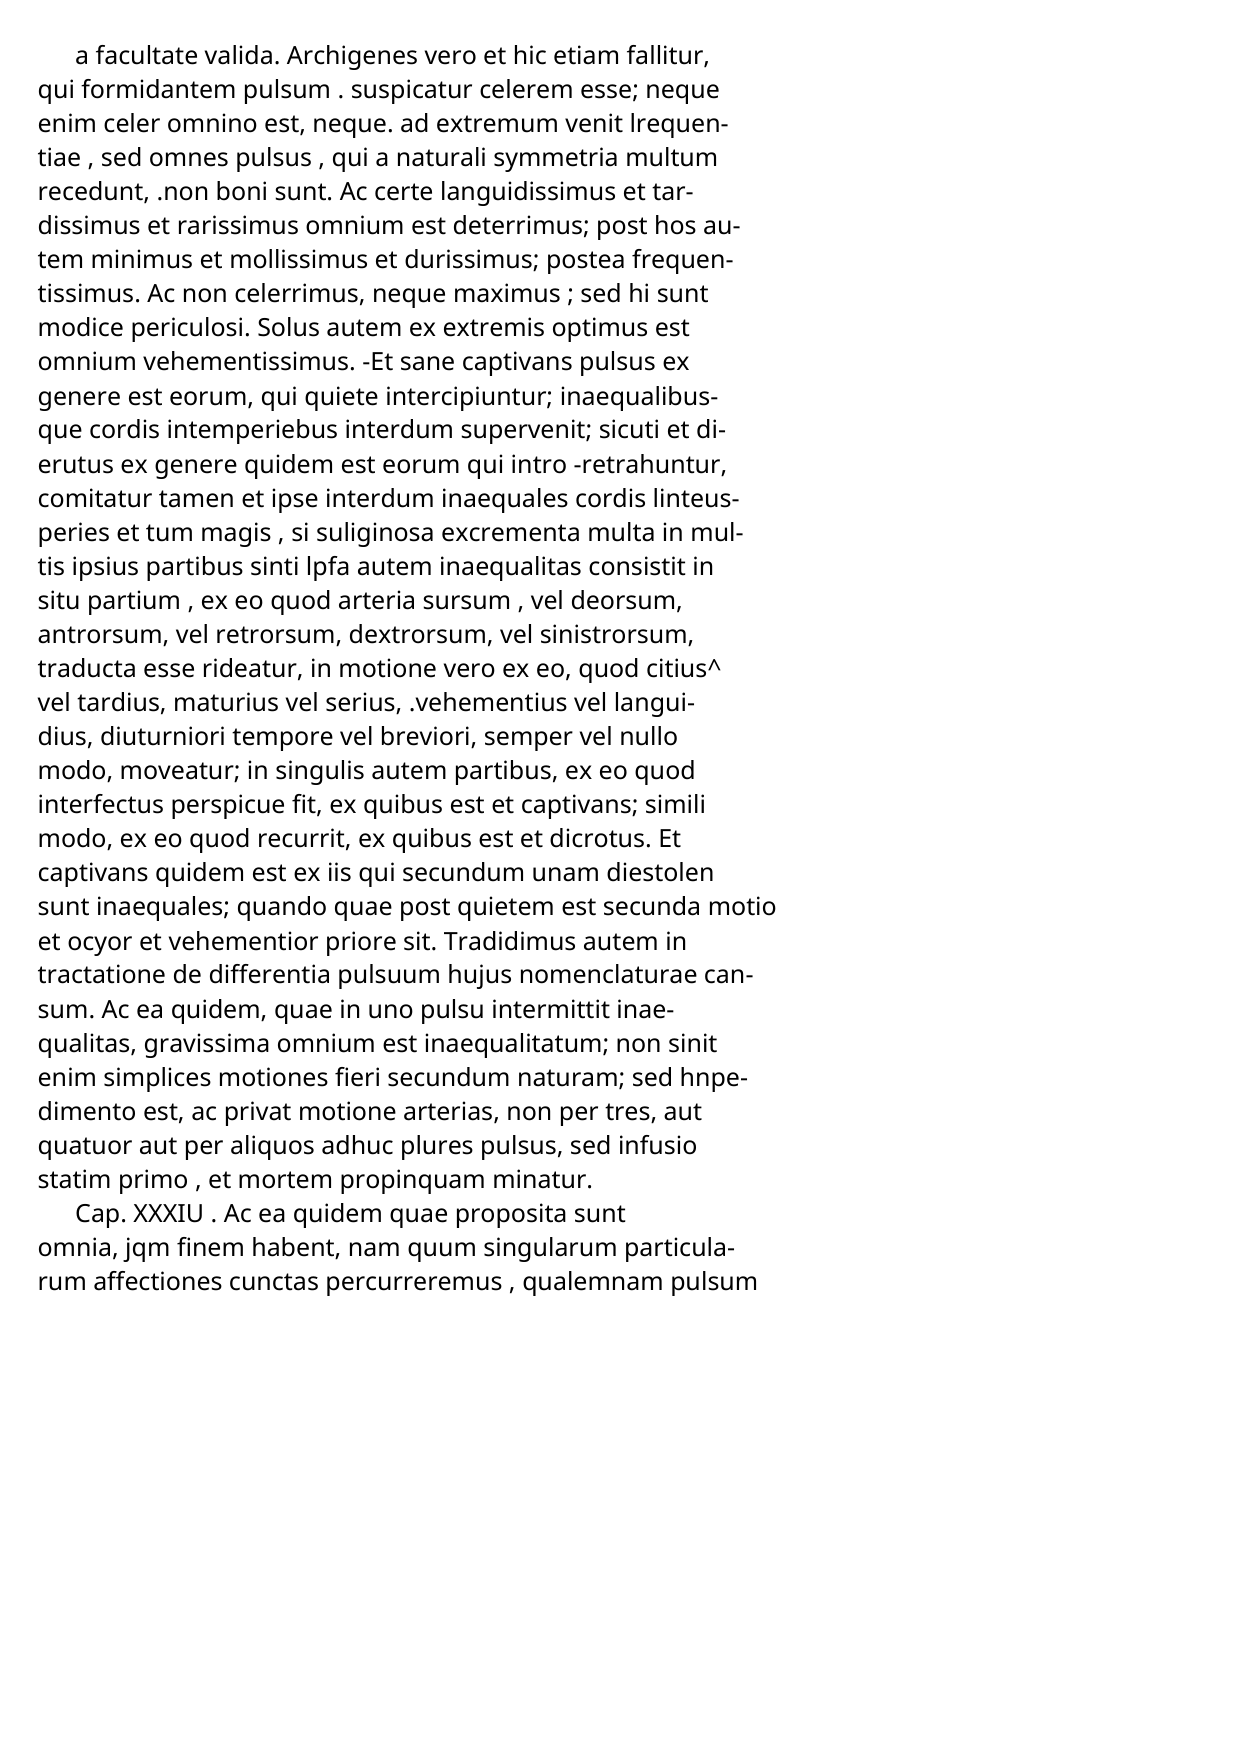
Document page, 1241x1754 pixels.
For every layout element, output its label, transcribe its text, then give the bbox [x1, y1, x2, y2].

text Cap. XXXIU . Ac ea quidem quae proposita sunt omnia, jqm finem habent, nam quum singularum particula- rum affectiones cunctas percurreremus , qualemnam pulsum [37, 1196, 1203, 1298]
text a facultate valida. Archigenes vero et hic etiam fallitur, qui formidantem pulsum . suspicatur celerem esse; neque enim celer omnino est, neque. ad extremum venit lrequen- tiae , sed omnes pulsus , qui a naturali symmetria multum recedunt, .non boni sunt. Ac certe languidissimus et tar- dissimus et rarissimus omnium est deterrimus; post hos au- tem minimus et mollissimus et durissimus; postea frequen- tissimus. Ac non celerrimus, neque maximus ; sed hi sunt modice periculosi. Solus autem ex extremis optimus est omnium vehementissimus. -Et sane captivans pulsus ex genere est eorum, qui quiete intercipiuntur; inaequalibus- que cordis intemperiebus interdum supervenit; sicuti et di- erutus ex genere quidem est eorum qui intro -retrahuntur, comitatur tamen et ipse interdum inaequales cordis linteus- peries et tum magis , si suliginosa excrementa multa in mul- tis ipsius partibus sinti lpfa autem inaequalitas consistit in situ partium , ex eo quod arteria sursum , vel deorsum, antrorsum, vel retrorsum, dextrorsum, vel sinistrorsum, traducta esse rideatur, in motione vero ex eo, quod citius^ vel tardius, maturius vel serius, .vehementius vel langui- dius, diuturniori tempore vel breviori, semper vel nullo modo, moveatur; in singulis autem partibus, ex eo quod interfectus perspicue fit, ex quibus est et captivans; simili modo, ex eo quod recurrit, ex quibus est et dicrotus. Et captivans quidem est ex iis qui secundum unam diestolen sunt inaequales; quando quae post quietem est secunda motio et ocyor et vehementior priore sit. Tradidimus autem in tractatione de differentia pulsuum hujus nomenclaturae can- sum. Ac ea quidem, quae in uno pulsu intermittit inae- qualitas, gravissima omnium est inaequalitatum; non sinit enim simplices motiones fieri secundum naturam; sed hnpe- dimento est, ac privat motione arterias, non per tres, aut quatuor aut per aliquos adhuc plures pulsus, sed infusio statim primo , et mortem propinquam minatur. [37, 37, 1203, 1196]
